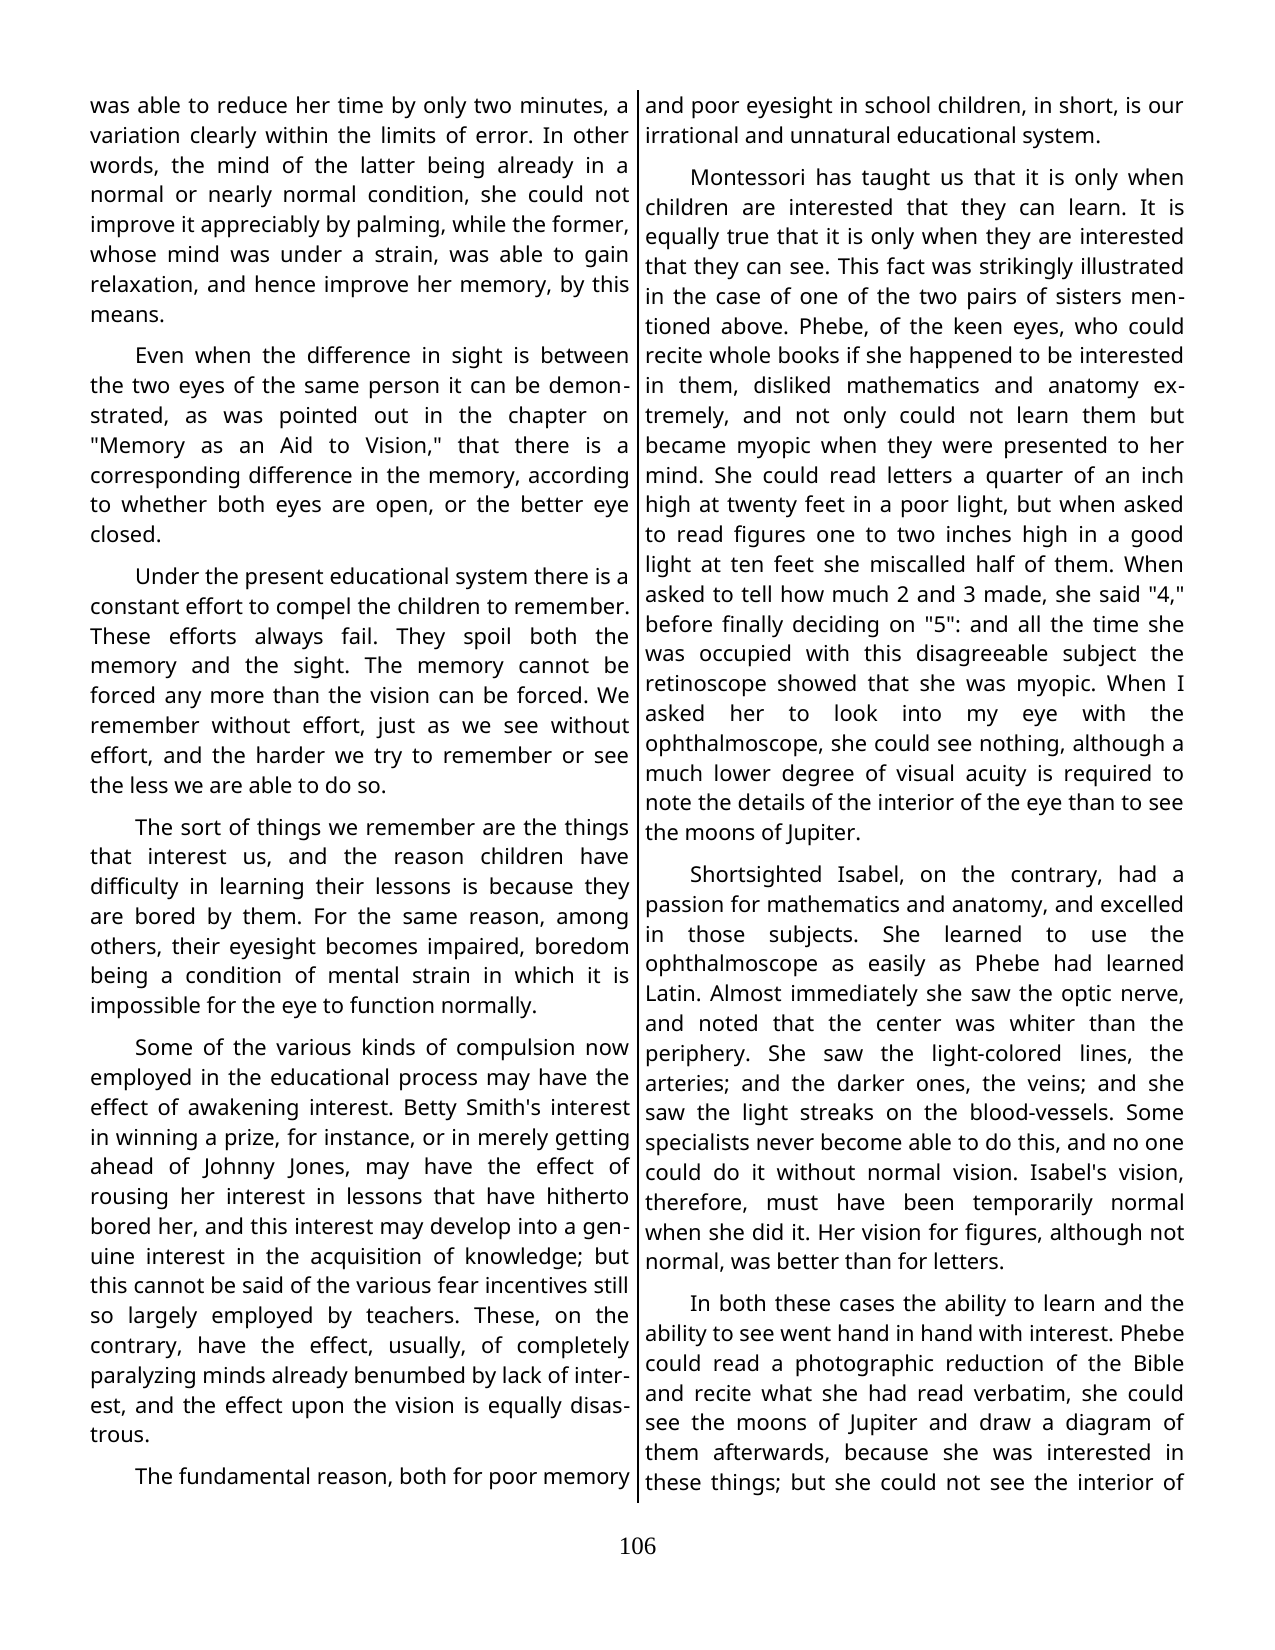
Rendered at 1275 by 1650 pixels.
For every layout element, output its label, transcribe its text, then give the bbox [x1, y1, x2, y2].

text The fundamental reason, both for poor memory [90, 1461, 630, 1491]
text Shortsighted Isabel, on the contrary, had a passion for mathematics and anatomy, and excelled in those subjects. She learned to use the ophthalmoscope as easily as Phebe had learned Latin. Almost immedi­ately she saw the optic nerve, and noted that the center was whiter than the periphery. She saw the light-colored lines, the arteries; and the darker ones, the veins; and she saw the light streaks on the blood-vessels. Some specialists never become able to do this, and no one could do it without normal vision. Isabel's vision, therefore, must have been temporarily normal when she did it. Her vision for figures, although not normal, was better than for letters. [645, 859, 1185, 1276]
text Some of the various kinds of compulsion now em­ployed in the educational process may have the effect of awakening interest. Betty Smith's inter­est in winning a prize, for instance, or in merely get­ting ahead of Johnny Jones, may have the effect of rousing her interest in lessons that have hitherto bored her, and this interest may develop into a gen­uine interest in the acquisition of knowledge; but this cannot be said of the various fear incentives still so largely employed by teachers. These, on the contrary, have the effect, usually, of completely paralyzing minds already benumbed by lack of inter­est, and the effect upon the vision is equally disas­trous. [90, 1032, 630, 1449]
text The sort of things we remember are the things that interest us, and the reason children have difficulty in learning their lessons is because they are bored by them. For the same reason, among others, their eyesight becomes impaired, boredom being a condi­tion of mental strain in which it is impossible for the eye to function normally. [90, 811, 630, 1020]
text and poor eyesight in school children, in short, is our irrational and unnatural educational system. [645, 90, 1185, 149]
text In both these cases the ability to learn and the ability to see went hand in hand with interest. Phebe could read a photographic reduction of the Bible and recite what she had read verbatim, she could see the moons of Jupiter and draw a diagram of them afterwards, because she was interested in these things; but she could not see the interior of [645, 1288, 1185, 1497]
text Under the present educational system there is a constant effort to compel the children to remem­ber. These efforts always fail. They spoil both the memory and the sight. The memory cannot be forced any more than the vision can be forced. We remem­ber without effort, just as we see without effort, and the harder we try to remember or see the less we are able to do so. [90, 561, 630, 799]
text was able to reduce her time by only two minutes, a variation clearly within the limits of error. In other words, the mind of the latter being already in a normal or nearly normal condition, she could not improve it appreciably by palming, while the former, whose mind was under a strain, was able to gain relax­ation, and hence improve her memory, by this means. [90, 90, 630, 328]
text Even when the difference in sight is between the two eyes of the same person it can be demon­stra­ted, as was pointed out in the chapter on "Memory as an Aid to Vision," that there is a corresponding difference in the memory, according to whether both eyes are open, or the better eye closed. [90, 340, 630, 549]
text Montessori has taught us that it is only when chil­dren are interested that they can learn. It is equally true that it is only when they are interested that they can see. This fact was strikingly illustrated in the case of one of the two pairs of sisters men­tioned above. Phebe, of the keen eyes, who could recite whole books if she happened to be interested in them, disliked mathematics and anatomy ex­tremely, and not only could not learn them but became myopic when they were presented to her mind. She could read letters a quarter of an inch high at twenty feet in a poor light, but when asked to read figures one to two inches high in a good light at ten feet she miscalled half of them. When asked to tell how much 2 and 3 made, she said "4," before finally deciding on "5": and all the time she was occu­pied with this disagreeable subject the retino­scope showed that she was myopic. When I asked her to look into my eye with the ophthalmoscope, she could see nothing, although a much lower degree of visual acuity is required to note the details of the interior of the eye than to see the moons of Jupiter. [645, 162, 1185, 847]
